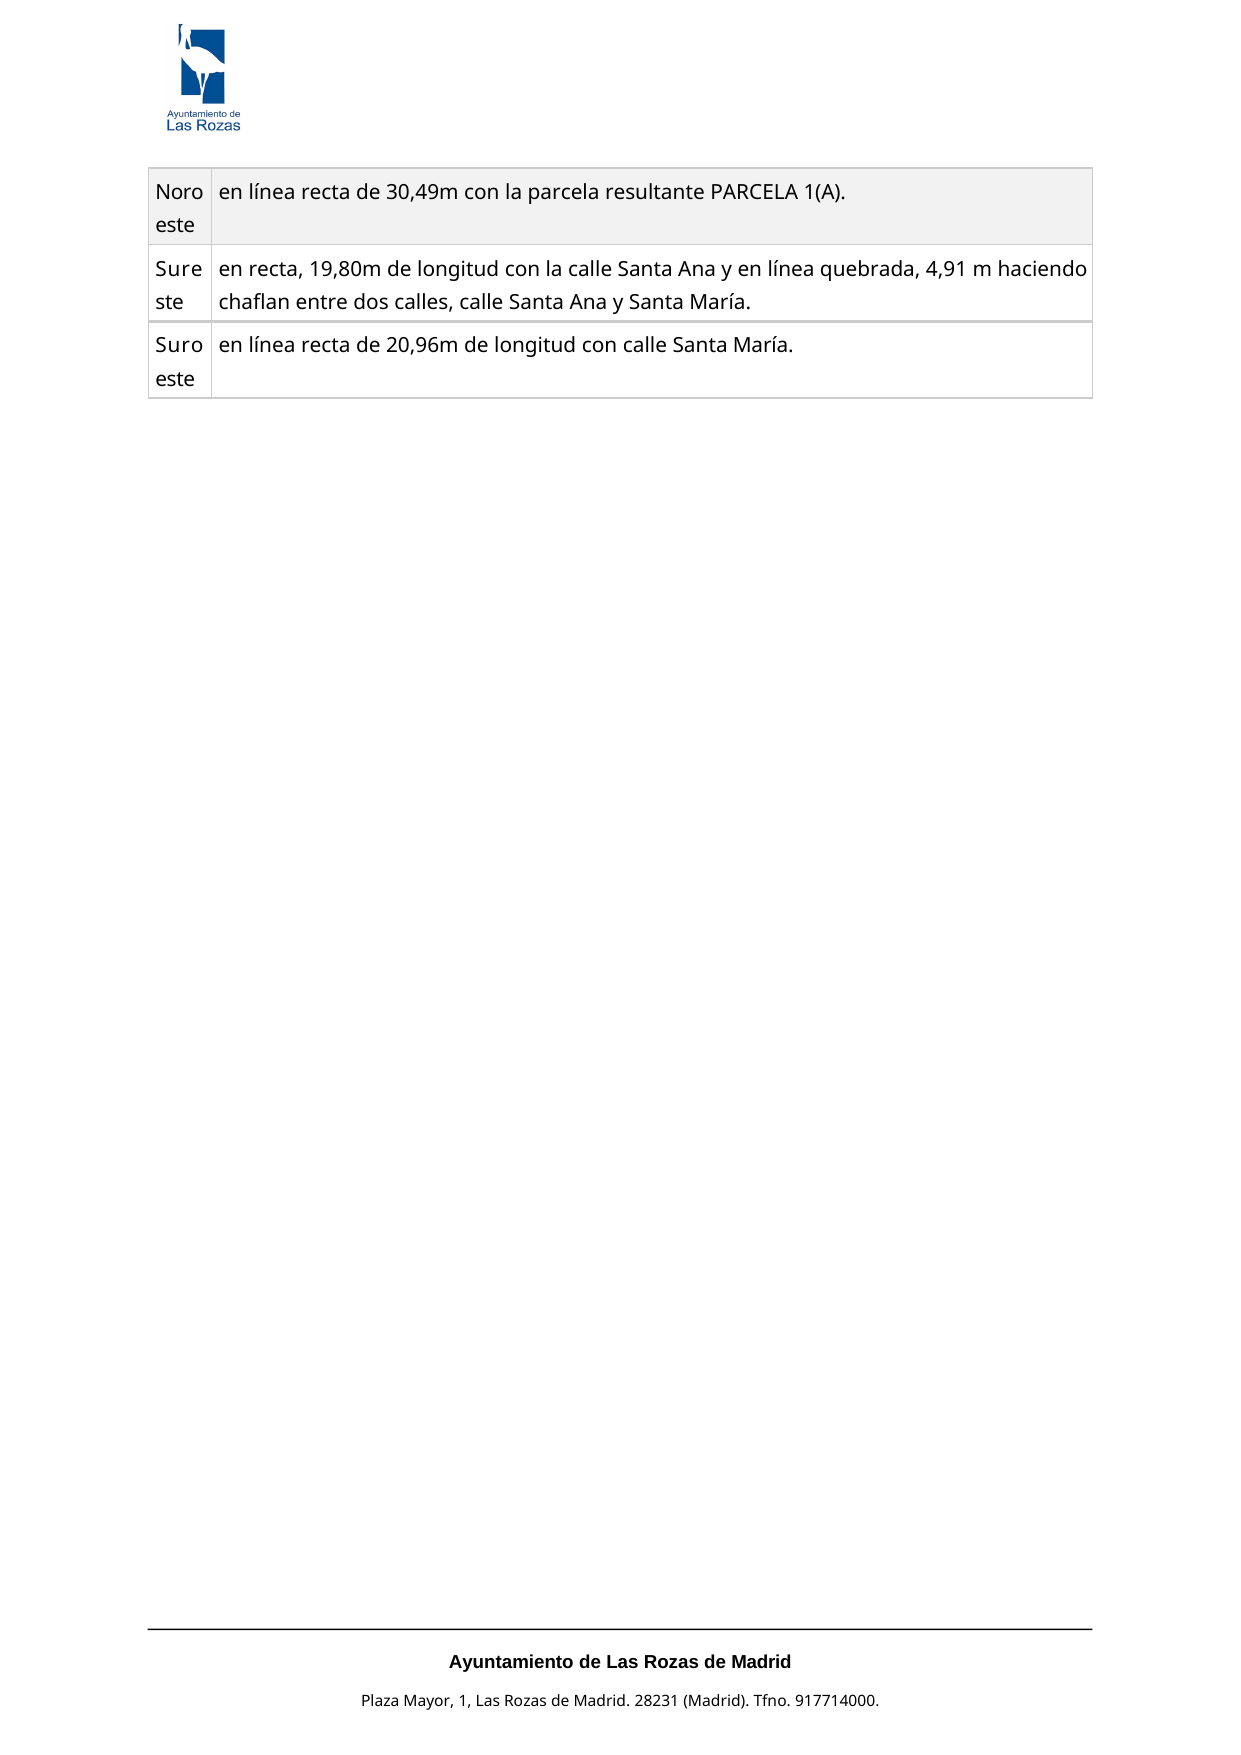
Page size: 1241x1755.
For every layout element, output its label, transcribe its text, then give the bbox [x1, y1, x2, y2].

table_header en línea recta de 30,49m con la parcela resultante PARCELA 1(A). [212, 169, 1092, 244]
table_cell Sure ste [149, 245, 211, 320]
table_cell en recta, 19,80m de longitud con la calle Santa Ana y en línea quebrada, 4,91 m haciendo chaflan entre dos calles, calle Santa Ana y Santa María. [212, 245, 1092, 320]
table_cell en línea recta de 20,96m de longitud con calle Santa María. [212, 323, 1092, 397]
table_header Noro este [149, 169, 211, 244]
table_cell Suro este [149, 323, 211, 397]
